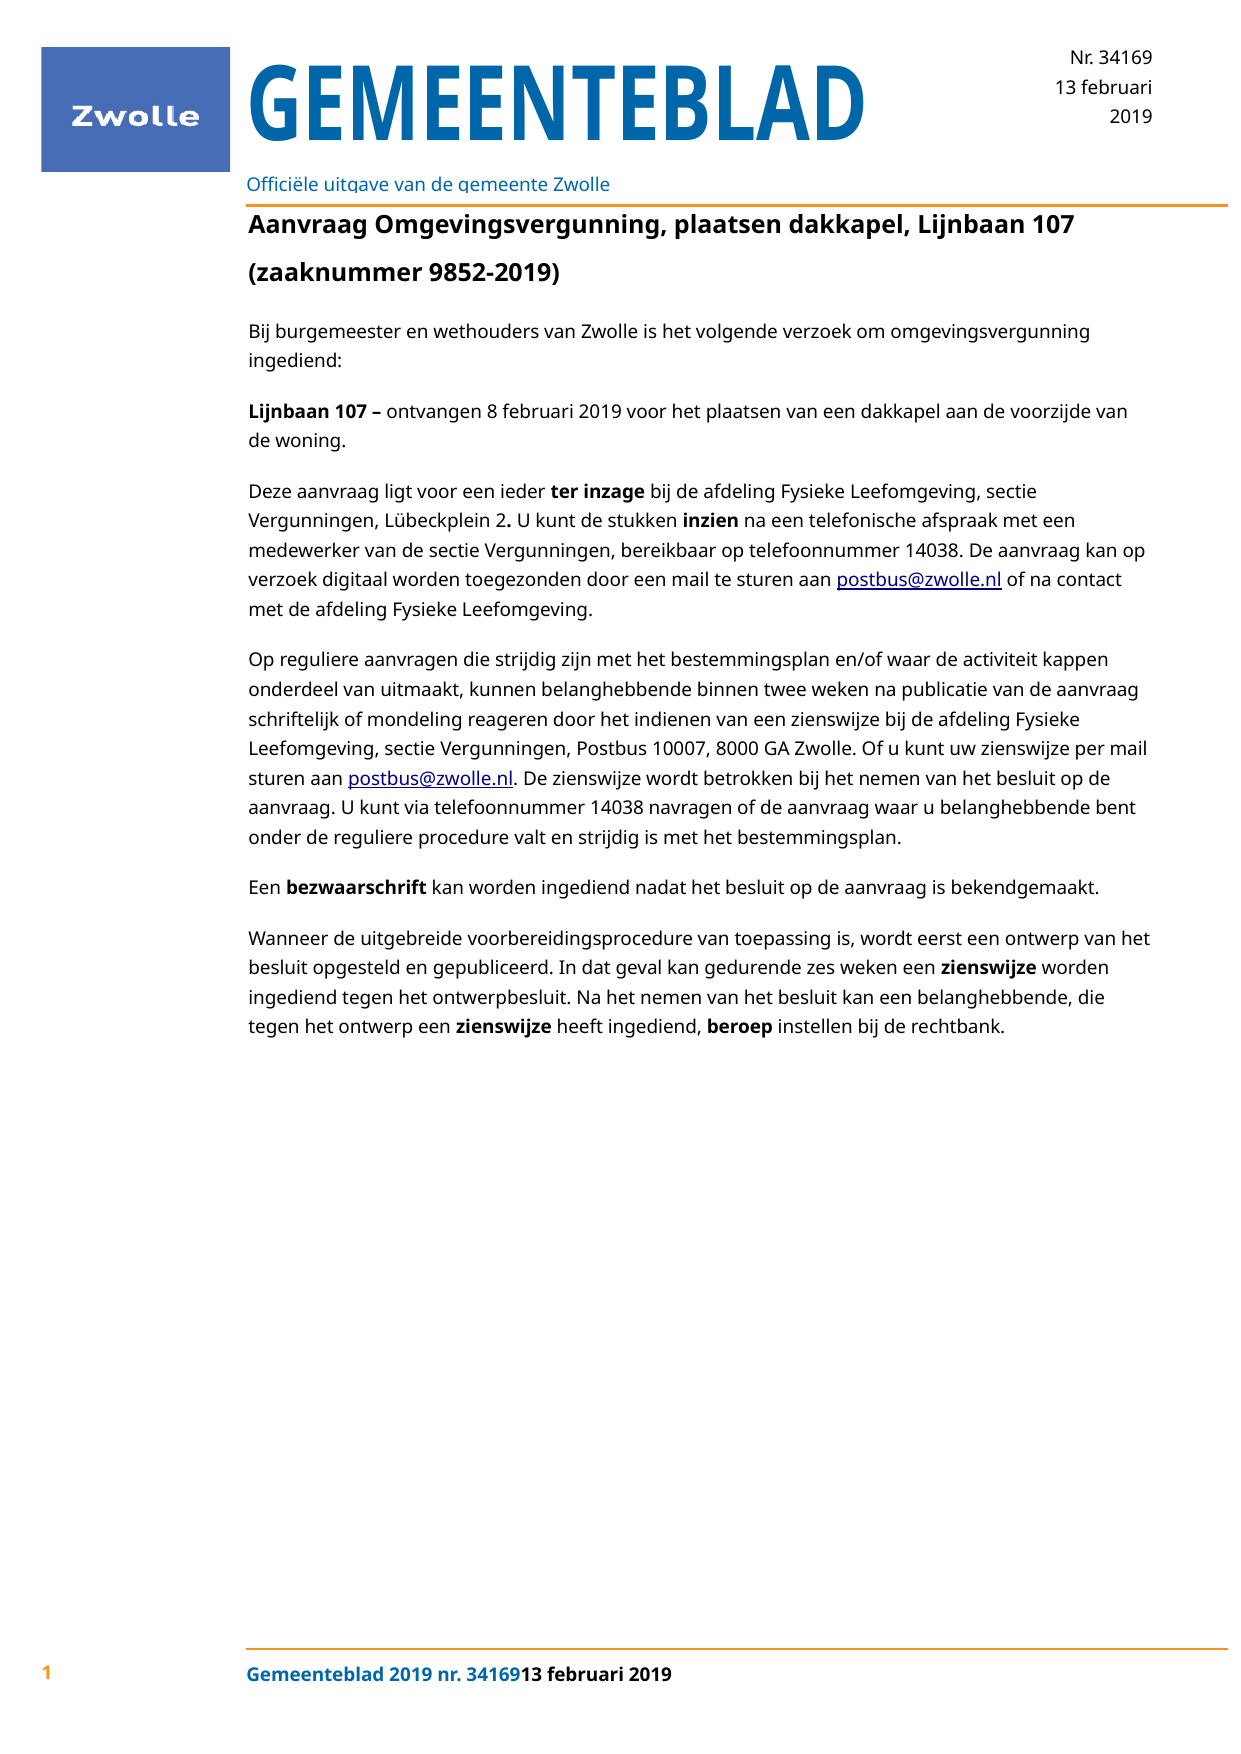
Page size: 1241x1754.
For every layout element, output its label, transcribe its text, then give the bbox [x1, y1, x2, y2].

text Op reguliere aanvragen die strijdig zijn met het bestemmingsplan en/of waar de activiteit kappen onderdeel van uitmaakt, kunnen belanghebbende binnen twee weken na publicatie van de aanvraag schriftelijk of mondeling reageren door het indienen van een zienswijze bij de afdeling Fysieke Leefomgeving, sectie Vergunningen, Postbus 10007, 8000 GA Zwolle. Of u kunt uw zienswijze per mail sturen aan postbus@zwolle.nl. De zienswijze wordt betrokken bij het nemen van het besluit op de aanvraag. U kunt via telefoonnummer 14038 navragen of de aanvraag waar u belanghebbende bent onder de reguliere procedure valt en strijdig is met het bestemmingsplan. [248, 647, 1152, 850]
text Bij burgemeester en wethouders van Zwolle is het volgende verzoek om omgevingsvergunning ingediend: [248, 318, 1152, 373]
text Een bezwaarschrift kan worden ingediend nadat het besluit op de aanvraag is bekendgemaakt. [248, 874, 1152, 900]
picture [41, 47, 231, 172]
text Wanneer de uitgebreide voorbereidingsprocedure van toepassing is, wordt eerst een ontwerp van het besluit opgesteld en gepubliceerd. In dat geval kan gedurende zes weken een zienswijze worden ingediend tegen het ontwerpbesluit. Na het nemen van het besluit kan een belanghebbende, die tegen het ontwerp een zienswijze heeft ingediend, beroep instellen bij de rechtbank. [248, 925, 1152, 1039]
text Aanvraag Omgevingsvergunning, plaatsen dakkapel, Lijnbaan 107 (zaaknummer 9852-2019) [248, 207, 1152, 288]
text Deze aanvraag ligt voor een ieder ter inzage bij de afdeling Fysieke Leefomgeving, sectie Vergunningen, Lübeckplein 2. U kunt de stukken inzien na een telefonische afspraak met een medewerker van de sectie Vergunningen, bereikbaar op telefoonnummer 14038. De aanvraag kan op verzoek digitaal worden toegezonden door een mail te sturen aan postbus@zwolle.nl of na contact met de afdeling Fysieke Leefomgeving. [248, 478, 1152, 622]
text Lijnbaan 107 – ontvangen 8 februari 2019 voor het plaatsen van een dakkapel aan de voorzijde van de woning. [248, 398, 1152, 453]
